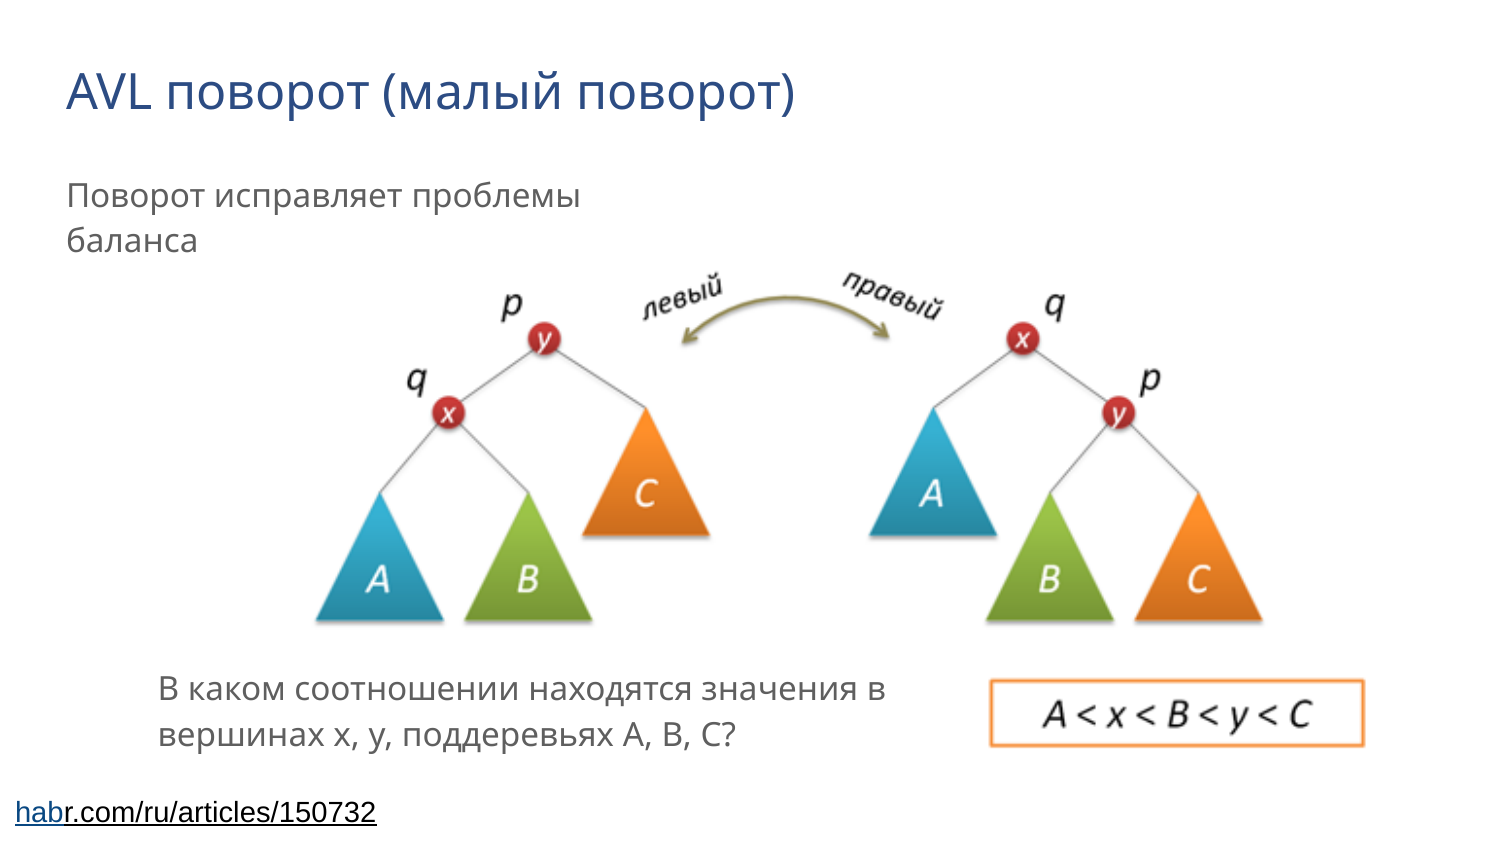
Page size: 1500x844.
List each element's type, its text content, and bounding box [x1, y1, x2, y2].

text_box habr.com/ru/articles/150732 [0, 778, 493, 844]
list Поворот исправляет проблемы баланса [51, 152, 716, 320]
title AVL поворот (малый поворот) [51, 15, 1435, 140]
picture [993, 672, 1375, 749]
picture [305, 254, 1277, 638]
list В каком соотношении находятся значения в вершинах x, y, поддеревьях A, B, C? [142, 646, 993, 814]
